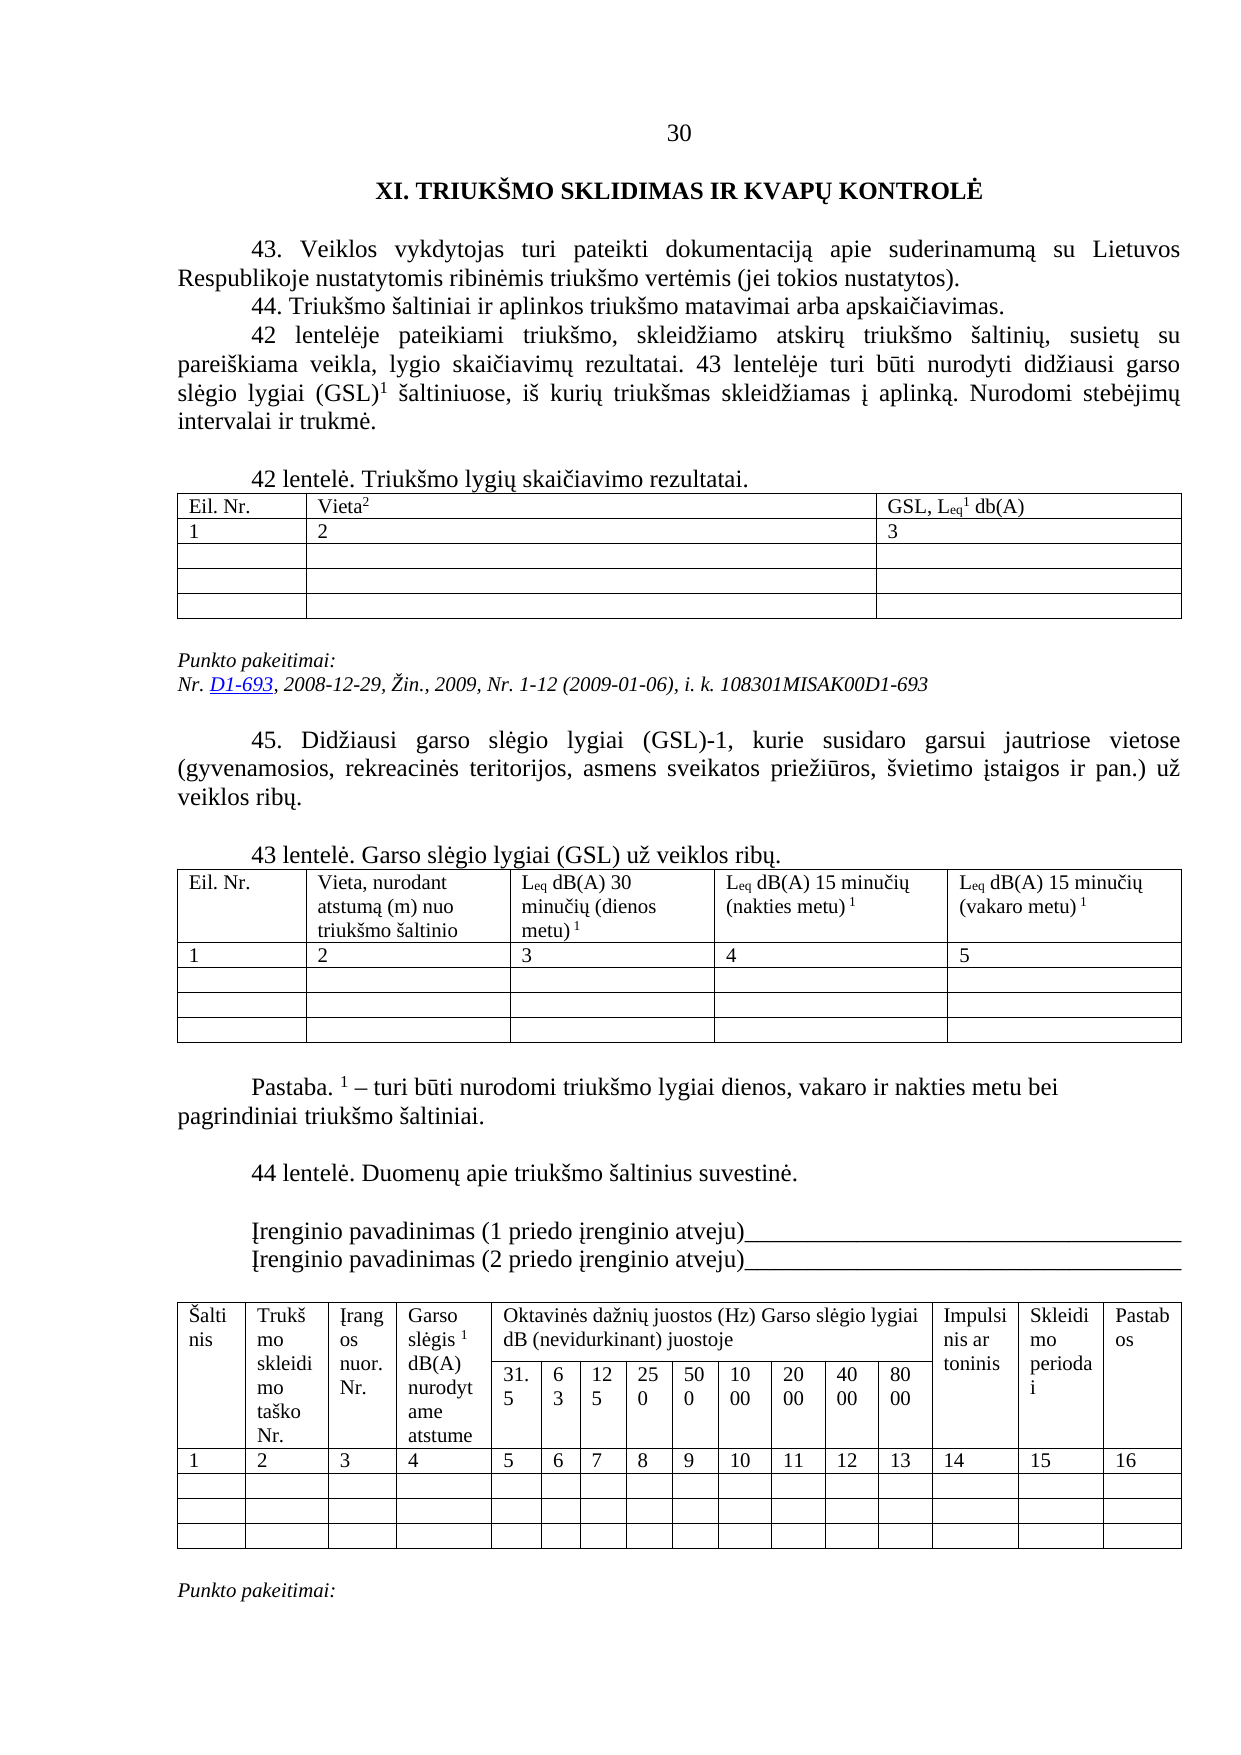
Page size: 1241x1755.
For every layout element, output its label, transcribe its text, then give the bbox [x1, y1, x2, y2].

table_cell [542, 1474, 580, 1498]
table_header Trukšmo skleidimo taško Nr. [246, 1303, 328, 1447]
table_cell [492, 1524, 541, 1548]
table_cell [178, 1474, 245, 1498]
table_cell 2000 [772, 1362, 825, 1447]
table_cell [178, 993, 306, 1017]
table_cell [715, 968, 947, 992]
table_cell [542, 1524, 580, 1548]
table_cell [307, 569, 876, 593]
table_cell [492, 1474, 541, 1498]
table_header Impulsinis ar toninis [933, 1303, 1018, 1447]
table_cell [879, 1474, 932, 1498]
table_cell 16 [1104, 1449, 1181, 1472]
table_header Vieta2 [307, 494, 876, 518]
table_cell [719, 1524, 771, 1548]
table_cell [877, 569, 1181, 593]
table_cell 2 [307, 943, 510, 967]
table_cell [511, 1018, 714, 1042]
table_cell [772, 1474, 825, 1498]
table_cell [1104, 1474, 1181, 1498]
table_header Leq dB(A) 30 minučių (dienos metu) 1 [511, 870, 714, 942]
table_cell 125 [581, 1362, 626, 1447]
table_cell 31.5 [492, 1362, 541, 1447]
table_cell [673, 1499, 718, 1523]
text Įrenginio pavadinimas (1 priedo įrenginio atveju) [177, 1216, 1181, 1244]
text Pastaba. 1 – turi būti nurodomi triukšmo lygiai dienos, vakaro ir nakties metu bei pagrindiniai triukšmo šaltiniai. [177, 1072, 1181, 1129]
table_cell [1019, 1524, 1103, 1548]
table_cell [772, 1499, 825, 1523]
text Punkto pakeitimai: [177, 1578, 1181, 1602]
table_cell [627, 1524, 672, 1548]
table_cell 11 [772, 1449, 825, 1472]
table_cell 15 [1019, 1449, 1103, 1472]
text 43 lentelė. Garso slėgio lygiai (GSL) už veiklos ribų. [177, 840, 1181, 868]
table_cell [1019, 1474, 1103, 1498]
table_header Leq dB(A) 15 minučių (nakties metu) 1 [715, 870, 947, 942]
table_cell 8 [627, 1449, 672, 1472]
table_cell [933, 1499, 1018, 1523]
text Įrenginio pavadinimas (2 priedo įrenginio atveju) [177, 1244, 1181, 1273]
table_cell [715, 1018, 947, 1042]
table_cell 500 [673, 1362, 718, 1447]
table_cell [1019, 1499, 1103, 1523]
table_cell [307, 594, 876, 618]
table_header Eil. Nr. [178, 494, 306, 518]
table_cell [673, 1474, 718, 1498]
table_cell [719, 1474, 771, 1498]
text 42 lentelė. Triukšmo lygių skaičiavimo rezultatai. [177, 464, 1181, 493]
table_cell 63 [542, 1362, 580, 1447]
table_cell 3 [329, 1449, 396, 1472]
table_cell 1000 [719, 1362, 771, 1447]
table_cell [492, 1499, 541, 1523]
table_cell [772, 1524, 825, 1548]
table_cell [397, 1474, 491, 1498]
text XI. TRIUKŠMO SKLIDIMAS IR KVAPŲ KONTROLĖ [177, 176, 1181, 205]
table_header Pastabos [1104, 1303, 1181, 1447]
table_cell 3 [511, 943, 714, 967]
table_cell [948, 1018, 1181, 1042]
table_cell [178, 1018, 306, 1042]
table_cell [307, 544, 876, 568]
table_header Oktavinės dažnių juostos (Hz) Garso slėgio lygiai dB (nevidurkinant) juostoje [492, 1303, 932, 1361]
table_cell 1 [178, 943, 306, 967]
table_cell [719, 1499, 771, 1523]
table_cell [826, 1474, 878, 1498]
table_cell [246, 1474, 328, 1498]
table_cell [329, 1524, 396, 1548]
table_cell [581, 1524, 626, 1548]
table_cell [627, 1499, 672, 1523]
table_cell [627, 1474, 672, 1498]
table_cell [178, 968, 306, 992]
table_cell [1104, 1499, 1181, 1523]
table_cell 1 [178, 519, 306, 543]
text 44. Triukšmo šaltiniai ir aplinkos triukšmo matavimai arba apskaičiavimas. [177, 291, 1181, 320]
text Punkto pakeitimai: [177, 648, 1181, 672]
table_cell [879, 1499, 932, 1523]
table_header Įrangos nuor. Nr. [329, 1303, 396, 1447]
table_cell [948, 993, 1181, 1017]
table_cell 8000 [879, 1362, 932, 1447]
text 45. Didžiausi garso slėgio lygiai (GSL)-1, kurie susidaro garsui jautriose vietose (gyvenamosios, rekreacinės teritorijos, asmens sveikatos priežiūros, švietimo įstaigos ir pan.) už veiklos ribų. [177, 725, 1181, 811]
table_cell [948, 968, 1181, 992]
table_cell [673, 1524, 718, 1548]
table_cell 10 [719, 1449, 771, 1472]
table_cell [877, 544, 1181, 568]
table_cell [329, 1499, 396, 1523]
table_header Eil. Nr. [178, 870, 306, 942]
text Nr. D1-693, 2008-12-29, Žin., 2009, Nr. 1-12 (2009-01-06), i. k. 108301MISAK00D1-693 [177, 672, 1181, 696]
table_cell [178, 569, 306, 593]
table_cell [877, 594, 1181, 618]
table_cell [178, 594, 306, 618]
table_cell 7 [581, 1449, 626, 1472]
table_cell [397, 1499, 491, 1523]
table_cell [178, 1499, 245, 1523]
table_cell 13 [879, 1449, 932, 1472]
table_cell 4 [715, 943, 947, 967]
table_cell 5 [492, 1449, 541, 1472]
table_header Skleidimo periodai [1019, 1303, 1103, 1447]
table_cell [581, 1499, 626, 1523]
table_cell 6 [542, 1449, 580, 1472]
table_cell [307, 968, 510, 992]
table_cell 250 [627, 1362, 672, 1447]
table_header Leq dB(A) 15 minučių (vakaro metu) 1 [948, 870, 1181, 942]
table_cell 4 [397, 1449, 491, 1472]
table_cell 4000 [826, 1362, 878, 1447]
table_cell 2 [246, 1449, 328, 1472]
table_cell [511, 968, 714, 992]
table_cell [879, 1524, 932, 1548]
table_cell [826, 1524, 878, 1548]
text 44 lentelė. Duomenų apie triukšmo šaltinius suvestinė. [177, 1158, 1181, 1187]
table_header GSL, Leq1 db(A) [877, 494, 1181, 518]
table_cell [397, 1524, 491, 1548]
table_cell [542, 1499, 580, 1523]
table_cell [307, 993, 510, 1017]
text 43. Veiklos vykdytojas turi pateikti dokumentaciją apie suderinamumą su Lietuvos Respublikoje nustatytomis ribinėmis triukšmo vertėmis (jei tokios nustatytos). [177, 234, 1181, 291]
table_cell 5 [948, 943, 1181, 967]
table_cell [246, 1499, 328, 1523]
table_header Vieta, nurodant atstumą (m) nuo triukšmo šaltinio [307, 870, 510, 942]
table_cell [581, 1474, 626, 1498]
table_cell [511, 993, 714, 1017]
table_cell [307, 1018, 510, 1042]
table_cell [178, 544, 306, 568]
table_cell 9 [673, 1449, 718, 1472]
table_header Garso slėgis 1 dB(A) nurodytame atstume [397, 1303, 491, 1447]
table_cell 14 [933, 1449, 1018, 1472]
table_cell [933, 1524, 1018, 1548]
table_cell 1 [178, 1449, 245, 1472]
table_cell [1104, 1524, 1181, 1548]
table_header Šaltinis [178, 1303, 245, 1447]
table_cell 2 [307, 519, 876, 543]
table_cell 12 [826, 1449, 878, 1472]
table_cell 3 [877, 519, 1181, 543]
text 42 lentelėje pateikiami triukšmo, skleidžiamo atskirų triukšmo šaltinių, susietų su pareiškiama veikla, lygio skaičiavimų rezultatai. 43 lentelėje turi būti nurodyti didžiausi garso slėgio lygiai (GSL)1 šaltiniuose, iš kurių triukšmas skleidžiamas į aplinką. Nurodomi stebėjimų intervalai ir trukmė. [177, 320, 1181, 435]
table_cell [933, 1474, 1018, 1498]
table_cell [715, 993, 947, 1017]
table_cell [178, 1524, 245, 1548]
table_cell [329, 1474, 396, 1498]
table_cell [826, 1499, 878, 1523]
table_cell [246, 1524, 328, 1548]
